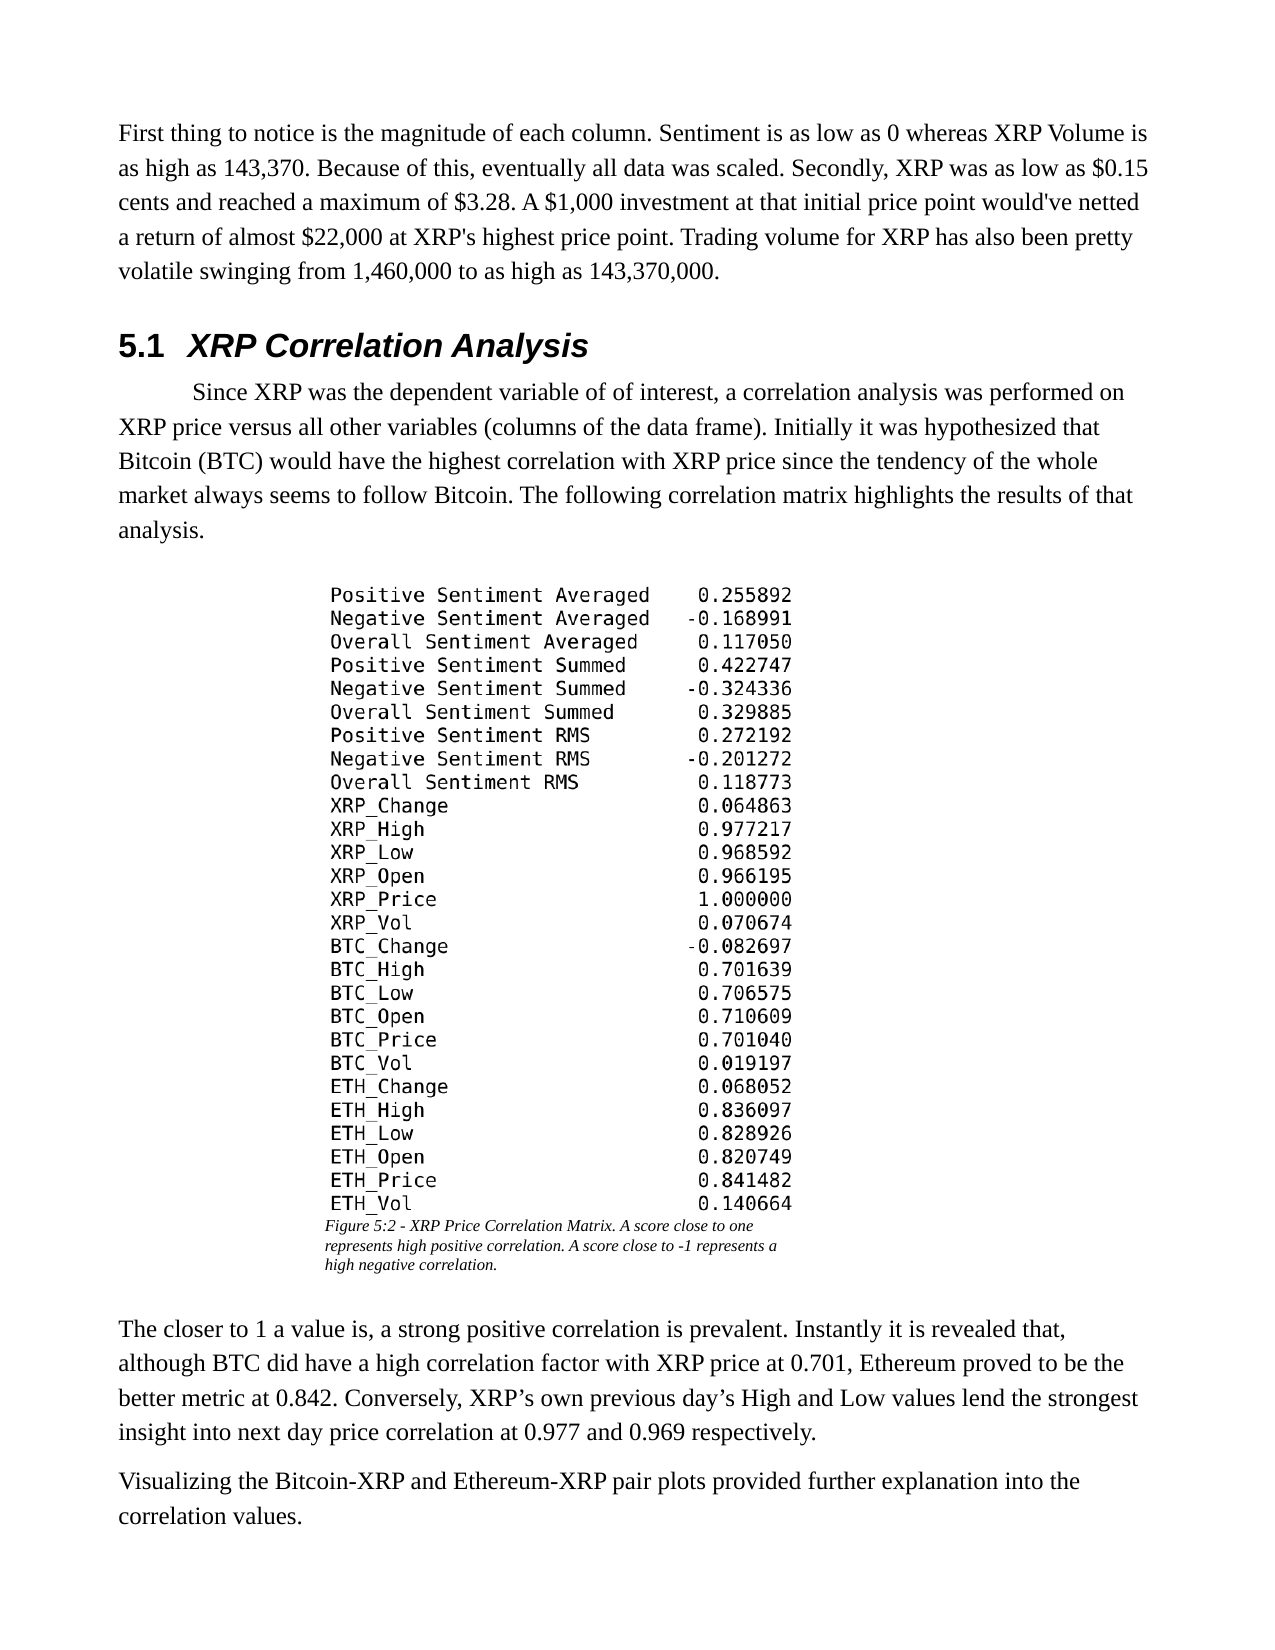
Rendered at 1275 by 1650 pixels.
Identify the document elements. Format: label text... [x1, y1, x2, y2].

text Since XRP was the dependent variable of of interest, a correlation analysis was performed on XRP price versus all other variables (columns of the data frame). Initially it was hypothesized that Bitcoin (BTC) would have the highest correlation with XRP price since the tendency of the whole market always seems to follow Bitcoin. The following correlation matrix highlights the results of that analysis. [118, 377, 1157, 544]
subtitle XRP Correlation Analysis [118, 326, 1157, 364]
text First thing to notice is the magnitude of each column. Sentiment is as low as 0 whereas XRP Volume is as high as 143,370. Because of this, eventually all data was scaled. Secondly, XRP was as low as $0.15 cents and reached a maximum of $3.28. A $1,000 investment at that initial price point would've netted a return of almost $22,000 at XRP's highest price point. Trading volume for XRP has also been pretty volatile swinging from 1,460,000 to as high as 143,370,000. [118, 118, 1157, 285]
picture [324, 574, 811, 1217]
text Figure 5:2 - XRP Price Correlation Matrix. A score close to one represents high positive correlation. A score close to -1 represents a high negative correlation. [324, 1217, 810, 1274]
text The closer to 1 a value is, a strong positive correlation is prevalent. Instantly it is revealed that, although BTC did have a high correlation factor with XRP price at 0.701, Ethereum proved to be the better metric at 0.842. Conversely, XRP’s own previous day’s High and Low values lend the strongest insight into next day price correlation at 0.977 and 0.969 respectively. [118, 562, 1157, 1446]
text Visualizing the Bitcoin-XRP and Ethereum-XRP pair plots provided further explanation into the correlation values. [118, 1466, 1157, 1530]
